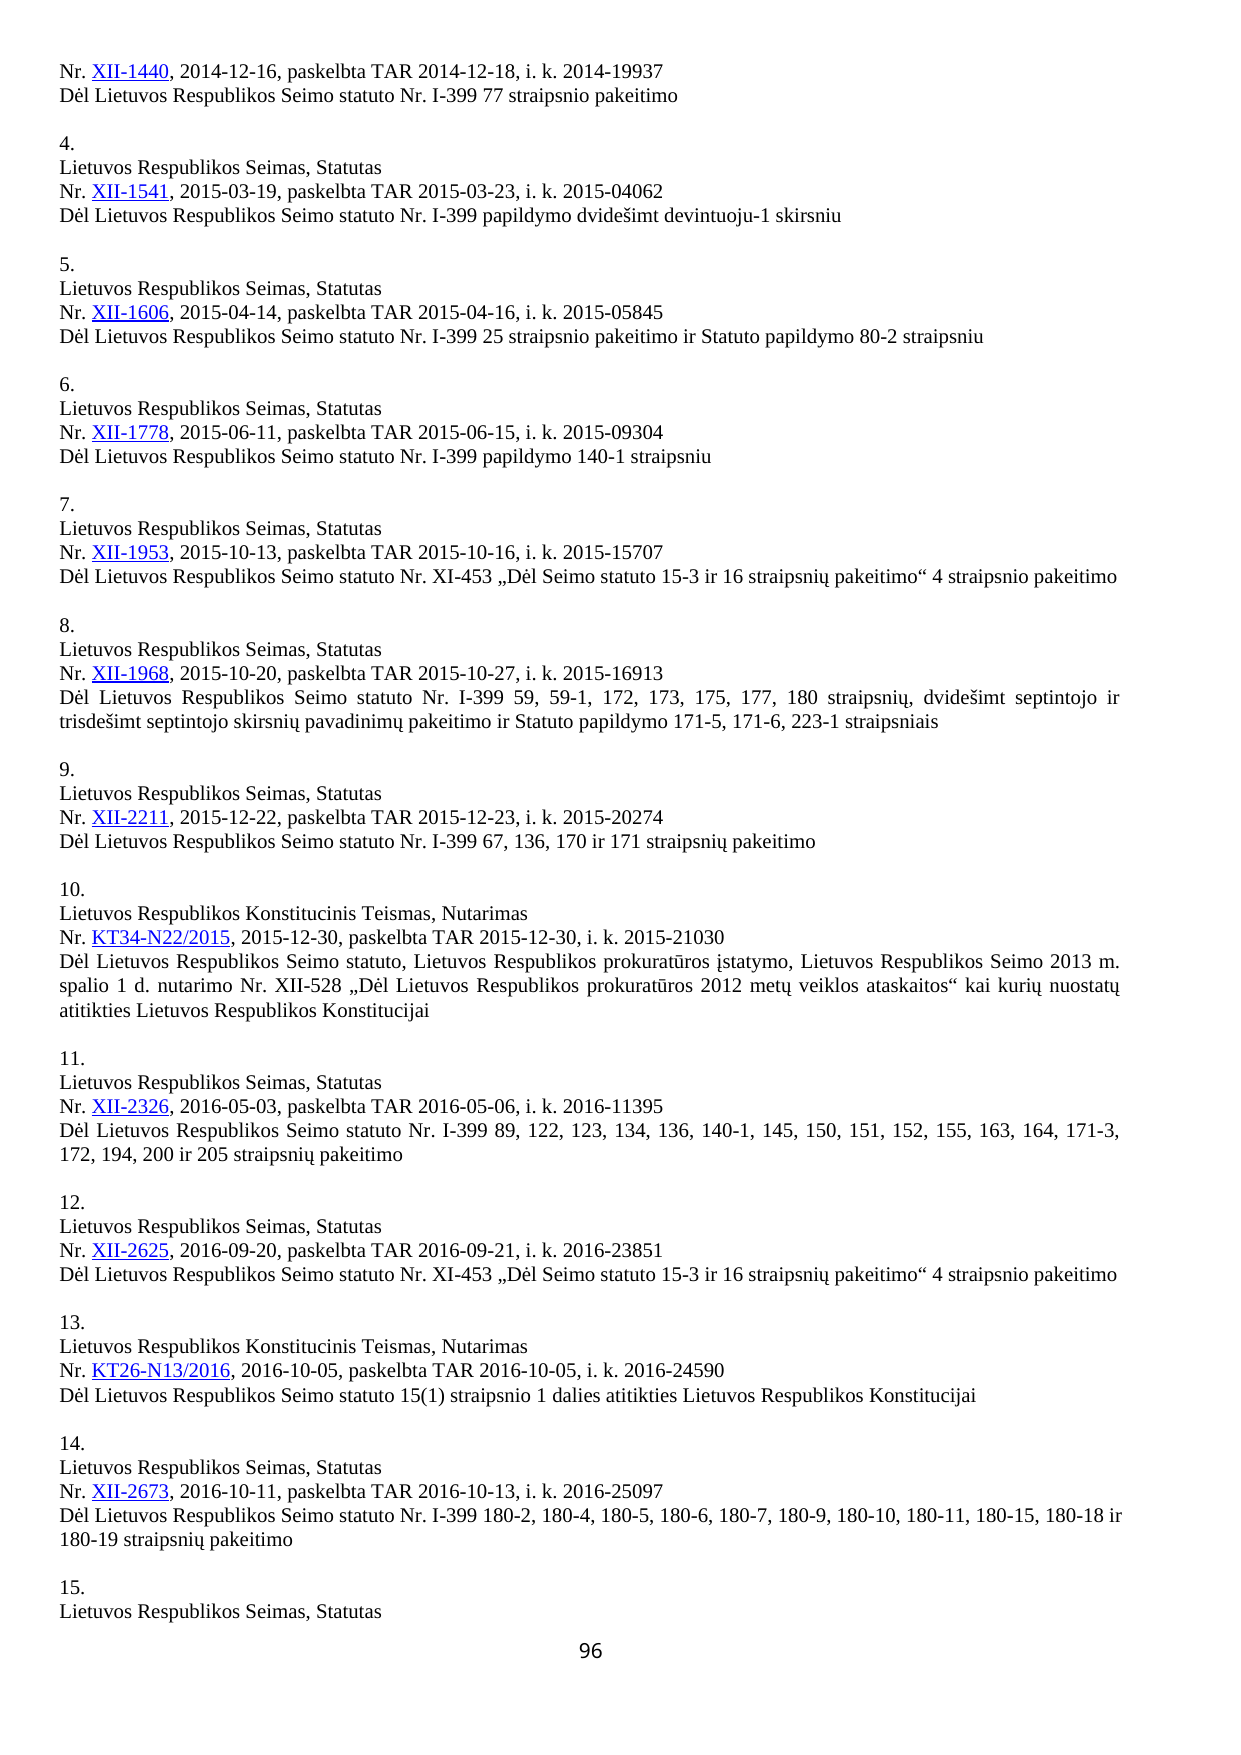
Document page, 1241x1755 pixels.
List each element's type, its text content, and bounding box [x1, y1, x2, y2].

text 6. [59, 372, 1122, 396]
text Nr. XII-1953, 2015-10-13, paskelbta TAR 2015-10-16, i. k. 2015-15707 [59, 540, 1122, 564]
text Lietuvos Respublikos Seimas, Statutas [59, 155, 1122, 179]
text Lietuvos Respublikos Seimas, Statutas [59, 1214, 1122, 1238]
text Dėl Lietuvos Respublikos Seimo statuto 15(1) straipsnio 1 dalies atitikties Lietuvos Respublikos Konstitucijai [59, 1382, 1122, 1407]
text 7. [59, 492, 1122, 516]
text Nr. XII-2211, 2015-12-22, paskelbta TAR 2015-12-23, i. k. 2015-20274 [59, 805, 1122, 829]
text Nr. KT26-N13/2016, 2016-10-05, paskelbta TAR 2016-10-05, i. k. 2016-24590 [59, 1358, 1122, 1382]
text Dėl Lietuvos Respublikos Seimo statuto Nr. I-399 papildymo 140-1 straipsniu [59, 444, 1122, 468]
text 15. [59, 1575, 1122, 1599]
text Nr. XII-1606, 2015-04-14, paskelbta TAR 2015-04-16, i. k. 2015-05845 [59, 300, 1122, 324]
text Dėl Lietuvos Respublikos Seimo statuto Nr. I-399 89, 122, 123, 134, 136, 140-1, 145, 150, 151, 152, 155, 163, 164, 171-3, 172, 194, 200 ir 205 straipsnių pakeitimo [59, 1118, 1122, 1166]
text 5. [59, 252, 1122, 276]
text Dėl Lietuvos Respublikos Seimo statuto Nr. I-399 25 straipsnio pakeitimo ir Statuto papildymo 80-2 straipsniu [59, 324, 1122, 348]
text Lietuvos Respublikos Konstitucinis Teismas, Nutarimas [59, 1334, 1122, 1358]
text Dėl Lietuvos Respublikos Seimo statuto Nr. I-399 77 straipsnio pakeitimo [59, 83, 1122, 107]
text Lietuvos Respublikos Seimas, Statutas [59, 276, 1122, 300]
text Nr. XII-1778, 2015-06-11, paskelbta TAR 2015-06-15, i. k. 2015-09304 [59, 420, 1122, 444]
text 8. [59, 612, 1122, 637]
text Lietuvos Respublikos Seimas, Statutas [59, 396, 1122, 420]
text 12. [59, 1190, 1122, 1214]
text Nr. XII-1968, 2015-10-20, paskelbta TAR 2015-10-27, i. k. 2015-16913 [59, 661, 1122, 685]
text Nr. XII-2673, 2016-10-11, paskelbta TAR 2016-10-13, i. k. 2016-25097 [59, 1479, 1122, 1503]
text Dėl Lietuvos Respublikos Seimo statuto Nr. I-399 180-2, 180-4, 180-5, 180-6, 180-7, 180-9, 180-10, 180-11, 180-15, 180-18 ir 180-19 straipsnių pakeitimo [59, 1503, 1122, 1551]
text Dėl Lietuvos Respublikos Seimo statuto Nr. I-399 67, 136, 170 ir 171 straipsnių pakeitimo [59, 829, 1122, 853]
text Dėl Lietuvos Respublikos Seimo statuto Nr. I-399 59, 59-1, 172, 173, 175, 177, 180 straipsnių, dvidešimt septintojo ir trisdešimt septintojo skirsnių pavadinimų pakeitimo ir Statuto papildymo 171-5, 171-6, 223-1 straipsniais [59, 685, 1122, 733]
text Dėl Lietuvos Respublikos Seimo statuto Nr. XI-453 „Dėl Seimo statuto 15-3 ir 16 straipsnių pakeitimo“ 4 straipsnio pakeitimo [59, 1262, 1122, 1286]
text Lietuvos Respublikos Konstitucinis Teismas, Nutarimas [59, 901, 1122, 925]
text Nr. XII-1440, 2014-12-16, paskelbta TAR 2014-12-18, i. k. 2014-19937 [59, 59, 1122, 83]
text 14. [59, 1431, 1122, 1455]
text Dėl Lietuvos Respublikos Seimo statuto, Lietuvos Respublikos prokuratūros įstatymo, Lietuvos Respublikos Seimo 2013 m. spalio 1 d. nutarimo Nr. XII-528 „Dėl Lietuvos Respublikos prokuratūros 2012 metų veiklos ataskaitos“ kai kurių nuostatų atitikties Lietuvos Respublikos Konstitucijai [59, 949, 1122, 1022]
text Lietuvos Respublikos Seimas, Statutas [59, 1455, 1122, 1479]
text 9. [59, 757, 1122, 781]
text 10. [59, 877, 1122, 901]
text Lietuvos Respublikos Seimas, Statutas [59, 781, 1122, 805]
text Lietuvos Respublikos Seimas, Statutas [59, 1070, 1122, 1094]
text 4. [59, 131, 1122, 155]
text Dėl Lietuvos Respublikos Seimo statuto Nr. I-399 papildymo dvidešimt devintuoju-1 skirsniu [59, 203, 1122, 227]
text Dėl Lietuvos Respublikos Seimo statuto Nr. XI-453 „Dėl Seimo statuto 15-3 ir 16 straipsnių pakeitimo“ 4 straipsnio pakeitimo [59, 564, 1122, 588]
text Lietuvos Respublikos Seimas, Statutas [59, 637, 1122, 661]
text Nr. XII-1541, 2015-03-19, paskelbta TAR 2015-03-23, i. k. 2015-04062 [59, 179, 1122, 203]
text 13. [59, 1310, 1122, 1334]
text Nr. XII-2326, 2016-05-03, paskelbta TAR 2016-05-06, i. k. 2016-11395 [59, 1094, 1122, 1118]
text Lietuvos Respublikos Seimas, Statutas [59, 1599, 1122, 1623]
text 11. [59, 1046, 1122, 1070]
text Lietuvos Respublikos Seimas, Statutas [59, 516, 1122, 540]
text Nr. KT34-N22/2015, 2015-12-30, paskelbta TAR 2015-12-30, i. k. 2015-21030 [59, 925, 1122, 949]
text Nr. XII-2625, 2016-09-20, paskelbta TAR 2016-09-21, i. k. 2016-23851 [59, 1238, 1122, 1262]
